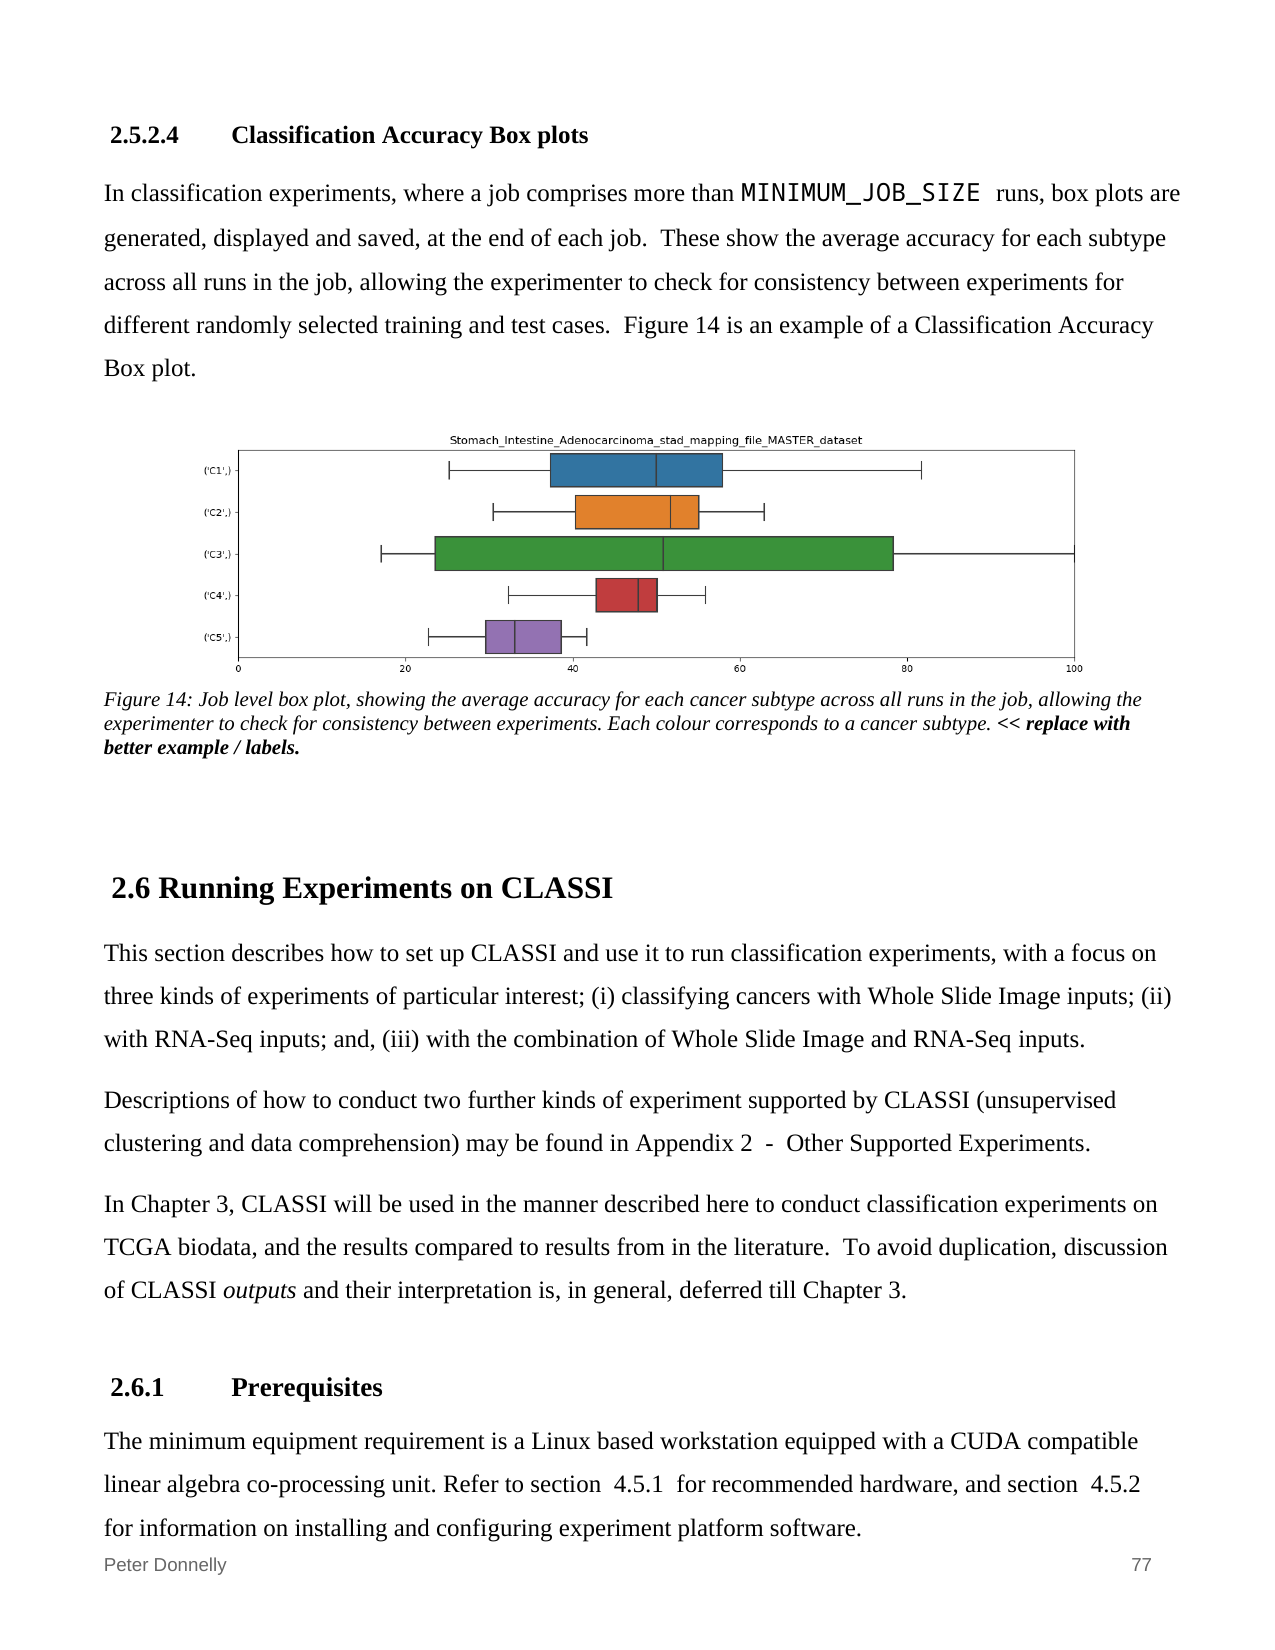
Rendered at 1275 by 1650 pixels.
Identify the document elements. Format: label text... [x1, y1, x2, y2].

subtitle Classification Accuracy Box plots [103, 120, 1181, 148]
picture [103, 417, 1182, 687]
text This section describes how to set up CLASSI and use it to run classification experiments, with a focus on three kinds of experiments of particular interest; (i) classifying cancers with Whole Slide Image inputs; (ii) with RNA-Seq inputs; and, (iii) with the combination of Whole Slide Image and RNA-Seq inputs. [103, 938, 1181, 1053]
subtitle Prerequisites [103, 1372, 1181, 1403]
text In Chapter 3, CLASSI will be used in the manner described here to conduct classification experiments on TCGA biodata, and the results compared to results from in the literature. To avoid duplication, discussion of CLASSI outputs and their interpretation is, in general, deferred till Chapter 3. [103, 1189, 1181, 1304]
text Descriptions of how to conduct two further kinds of experiment supported by CLASSI (unsupervised clustering and data comprehension) may be found in Appendix 2 - Other Supported Experiments. [103, 1085, 1181, 1157]
text The minimum equipment requirement is a Linux based workstation equipped with a CUDA compatible linear algebra co-processing unit. Refer to section 4.5.1 for recommended hardware, and section 4.5.2 for information on installing and configuring experiment platform software. [103, 1426, 1181, 1541]
text Figure 14: Job level box plot, showing the average accuracy for each cancer subtype across all runs in the job, allowing the experimenter to check for consistency between experiments. Each colour corresponds to a cancer subtype. << replace with better example / labels. [103, 687, 1181, 759]
text In classification experiments, where a job comprises more than MINIMUM_JOB_SIZE runs, box plots are generated, displayed and saved, at the end of each job. These show the average accuracy for each subtype across all runs in the job, allowing the experimenter to check for consistency between experiments for different randomly selected training and test cases. Figure 14 is an example of a Classification Accuracy Box plot. [103, 175, 1181, 382]
subtitle Running Experiments on CLASSI [103, 869, 1181, 906]
